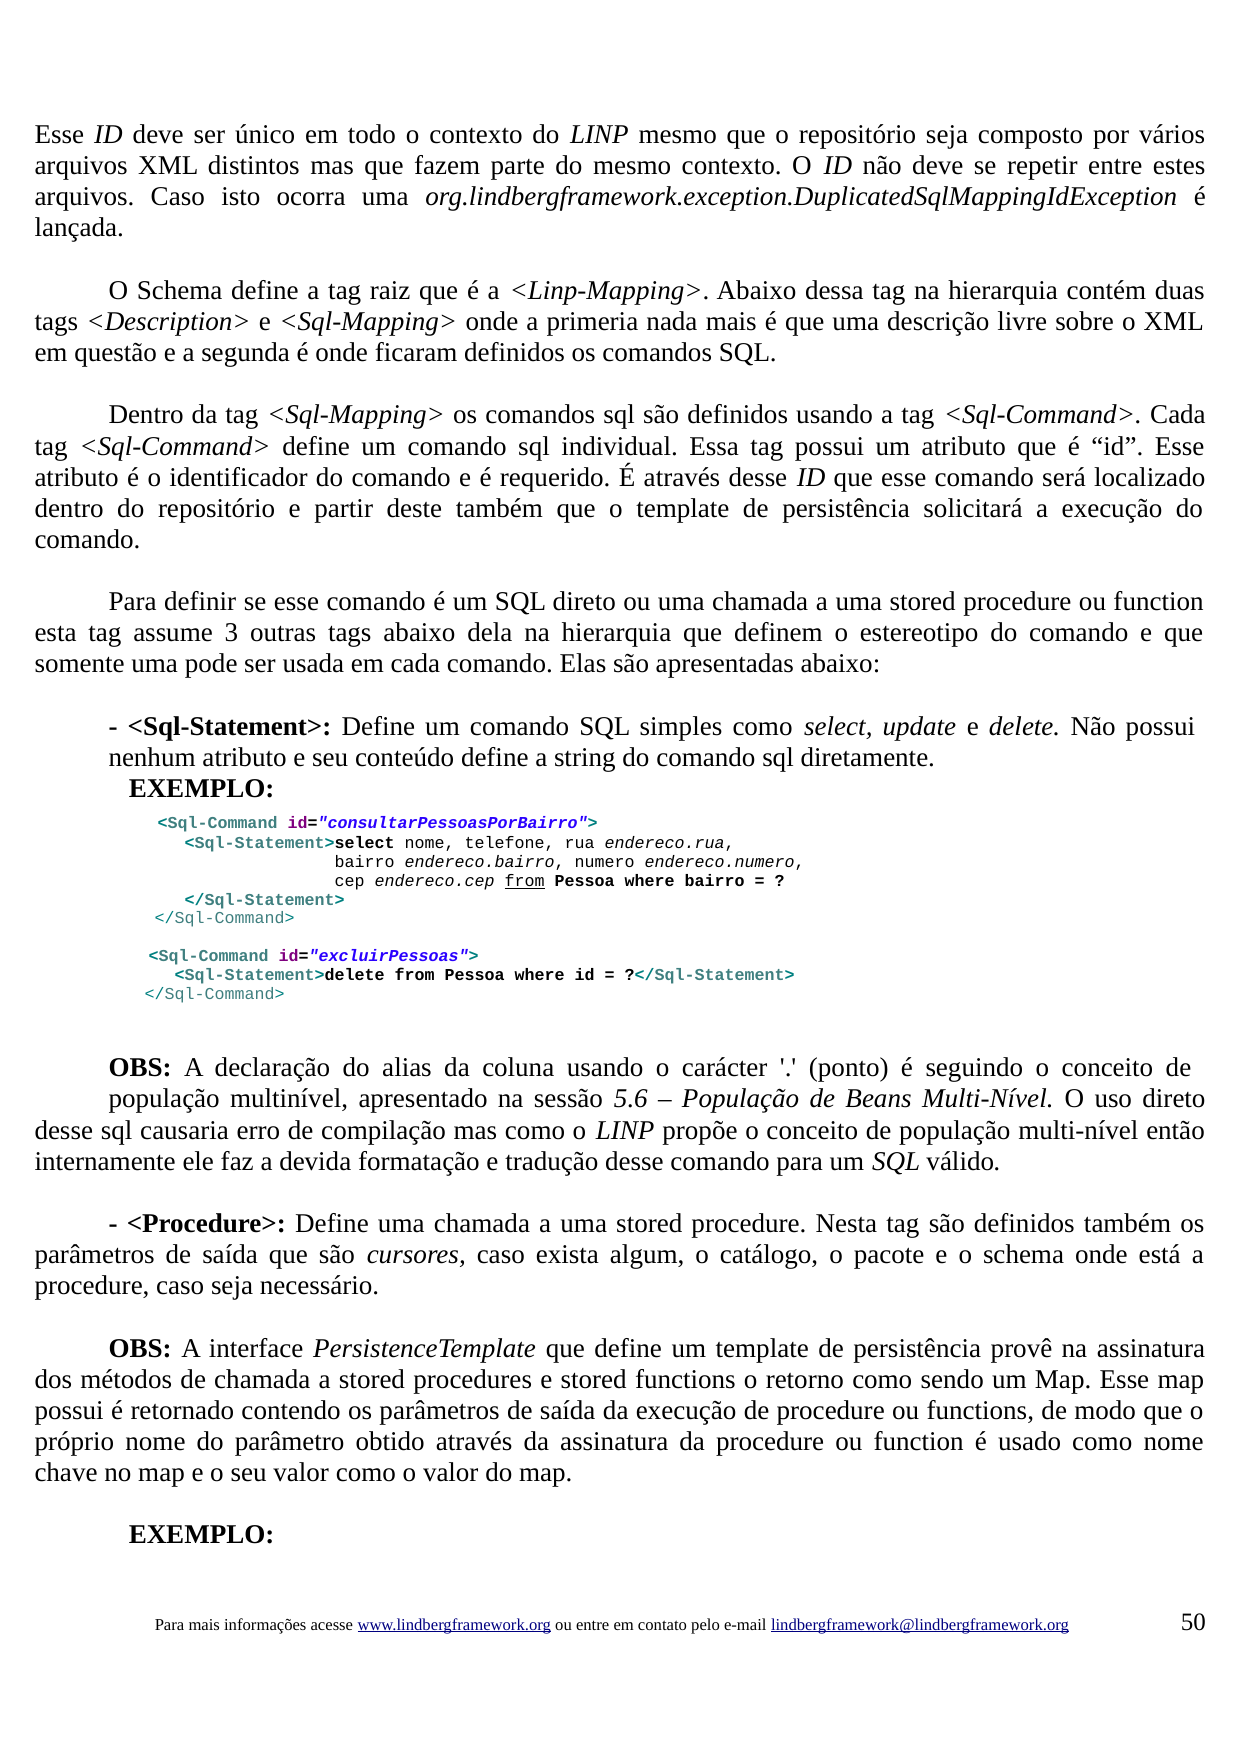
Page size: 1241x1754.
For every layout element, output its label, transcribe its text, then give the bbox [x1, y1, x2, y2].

text <Sql-Statement>delete from Pessoa where id = ?</Sql-Statement> [34, 966, 1206, 985]
text - <Procedure>: Define uma chamada a uma stored procedure. Nesta tag são definidos também os parâmetros de saída que são cursores, caso exista algum, o catálogo, o pacote e o schema onde está a procedure, caso seja necessário. [34, 1207, 1206, 1301]
text OBS: A declaração do alias da coluna usando o carácter '.' (ponto) é seguindo o conceito de população multinível, apresentado na sessão 5.6 – População de Beans Multi-Nível. O uso direto desse sql causaria erro de compilação mas como o LINP propõe o conceito de população multi-nível então internamente ele faz a devida formatação e tradução desse comando para um SQL válido. [34, 1051, 1206, 1176]
text </Sql-Statement> [34, 891, 1206, 910]
text </Sql-Command> [34, 985, 1206, 1004]
text <Sql-Statement>select nome, telefone, rua endereco.rua, [34, 834, 1206, 853]
text Dentro da tag <Sql-Mapping> os comandos sql são definidos usando a tag <Sql-Command>. Cada tag <Sql-Command> define um comando sql individual. Essa tag possui um atributo que é “id”. Esse atributo é o identificador do comando e é requerido. É através desse ID que esse comando será localizado dentro do repositório e partir deste também que o template de persistência solicitará a execução do comando. [34, 398, 1206, 554]
text Esse ID deve ser único em todo o contexto do LINP mesmo que o repositório seja composto por vários arquivos XML distintos mas que fazem parte do mesmo contexto. O ID não deve se repetir entre estes arquivos. Caso isto ocorra uma org.lindbergframework.exception.DuplicatedSqlMappingIdException é lançada. [34, 118, 1206, 243]
text </Sql-Command> [34, 910, 1206, 929]
text cep endereco.cep from Pessoa where bairro = ? [34, 872, 1206, 891]
text O Schema define a tag raiz que é a <Linp-Mapping>. Abaixo dessa tag na hierarquia contém duas tags <Description> e <Sql-Mapping> onde a primeria nada mais é que uma descrição livre sobre o XML em questão e a segunda é onde ficaram definidos os comandos SQL. [34, 274, 1206, 367]
text - <Sql-Statement>: Define um comando SQL simples como select, update e delete. Não possui nenhum atributo e seu conteúdo define a string do comando sql diretamente. [34, 710, 1206, 772]
text EXEMPLO: [34, 772, 1206, 803]
text EXEMPLO: [34, 1519, 1206, 1550]
text Para definir se esse comando é um SQL direto ou uma chamada a uma stored procedure ou function esta tag assume 3 outras tags abaixo dela na hierarquia que definem o estereotipo do comando e que somente uma pode ser usada em cada comando. Elas são apresentadas abaixo: [34, 585, 1206, 679]
text <Sql-Command id="excluirPessoas"> [34, 948, 1206, 966]
text bairro endereco.bairro, numero endereco.numero, [34, 853, 1206, 872]
text OBS: A interface PersistenceTemplate que define um template de persistência provê na assinatura dos métodos de chamada a stored procedures e stored functions o retorno como sendo um Map. Esse map possui é retornado contendo os parâmetros de saída da execução de procedure ou functions, de modo que o próprio nome do parâmetro obtido através da assinatura da procedure ou function é usado como nome chave no map e o seu valor como o valor do map. [34, 1332, 1206, 1487]
text <Sql-Command id="consultarPessoasPorBairro"> [34, 803, 1206, 834]
